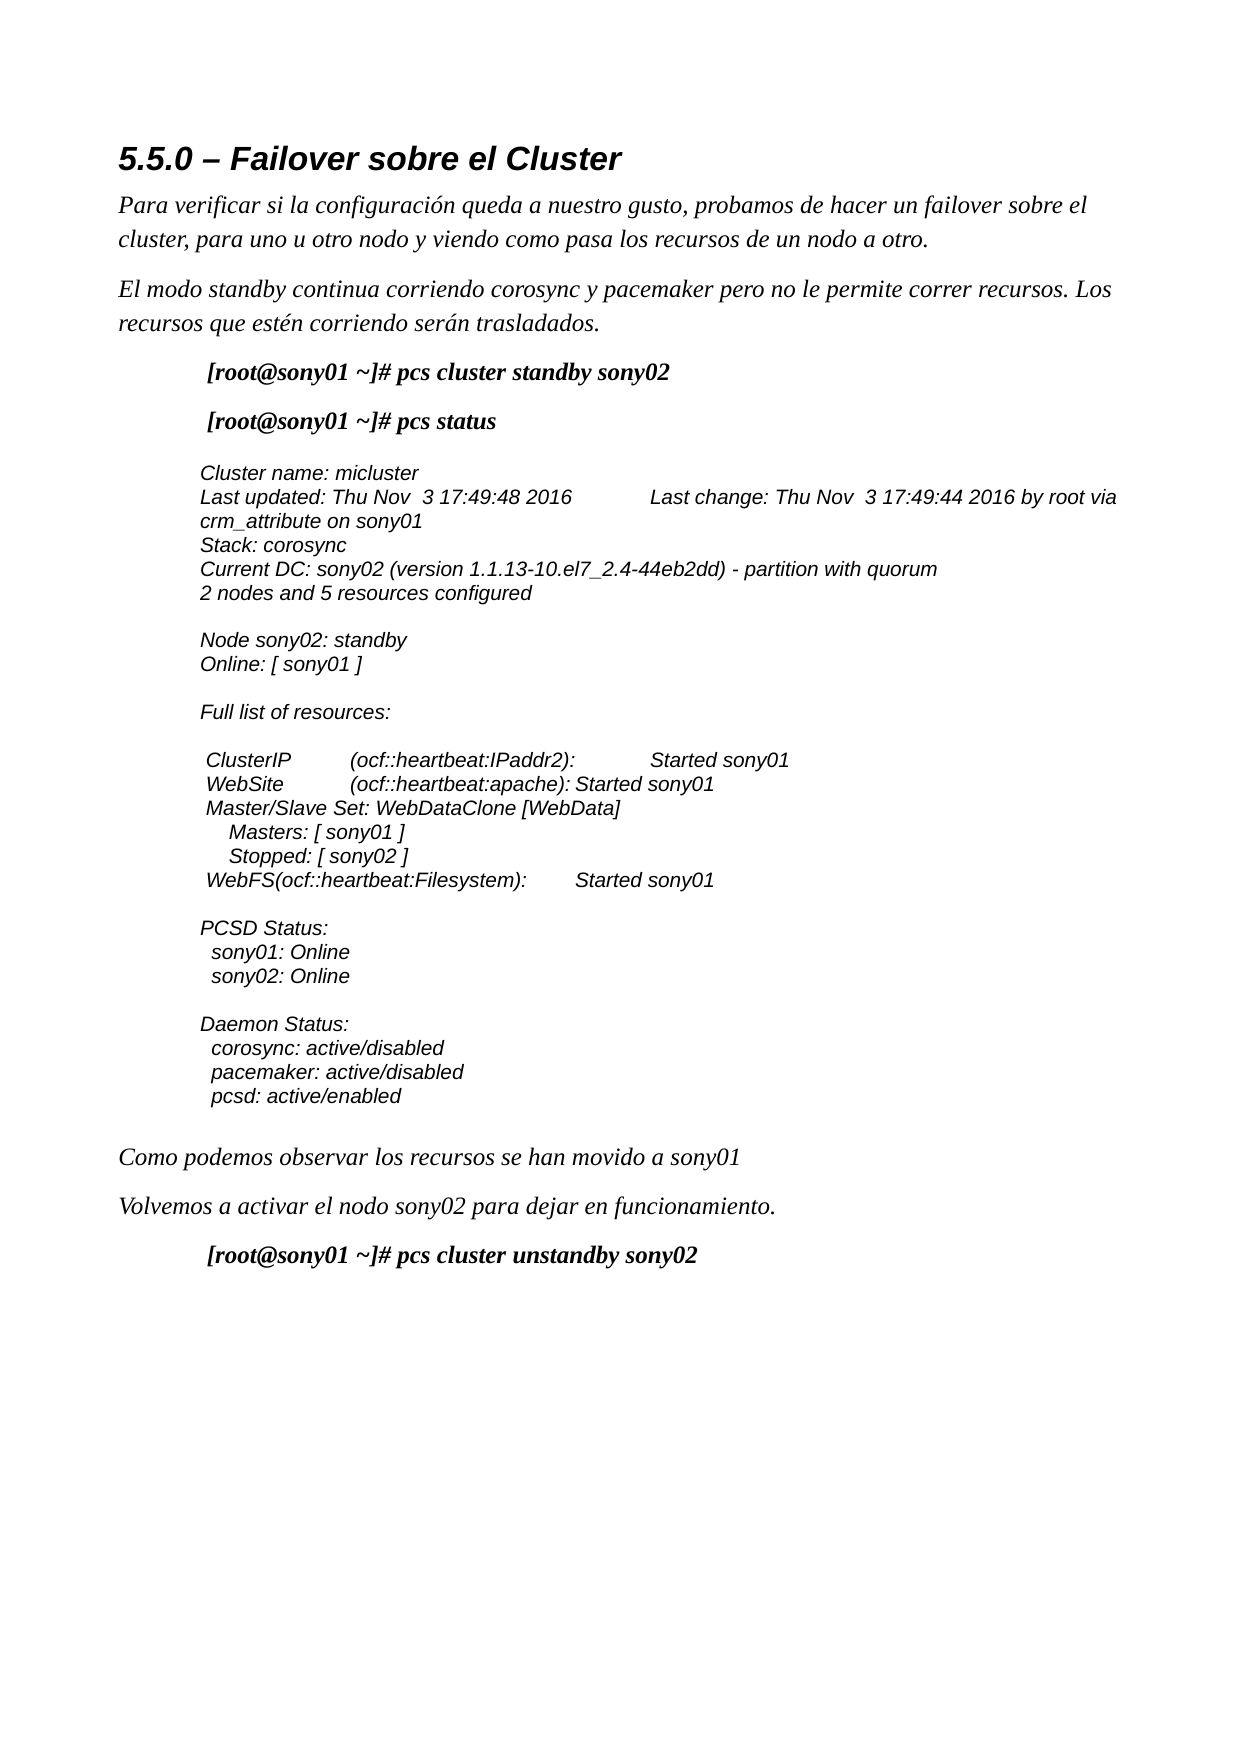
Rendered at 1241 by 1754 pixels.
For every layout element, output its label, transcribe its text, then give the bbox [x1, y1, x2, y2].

text [root@sony01 ~]# pcs status [207, 406, 1122, 435]
subtitle 5.5.0 – Failover sobre el Cluster [118, 139, 1122, 178]
text [root@sony01 ~]# pcs cluster standby sony02 [207, 357, 1122, 386]
text [root@sony01 ~]# pcs cluster unstandby sony02 [207, 1240, 1122, 1269]
text El modo standby continua corriendo corosync y pacemaker pero no le permite correr recursos. Los recursos que estén corriendo serán trasladados. [118, 274, 1122, 337]
text Volvemos a activar el nodo sony02 para dejar en funcionamiento. [118, 1191, 1122, 1220]
text Como podemos observar los recursos se han movido a sony01 [118, 1142, 1122, 1171]
text Para verificar si la configuración queda a nuestro gusto, probamos de hacer un failover sobre el cluster, para uno u otro nodo y viendo como pasa los recursos de un nodo a otro. [118, 190, 1122, 253]
